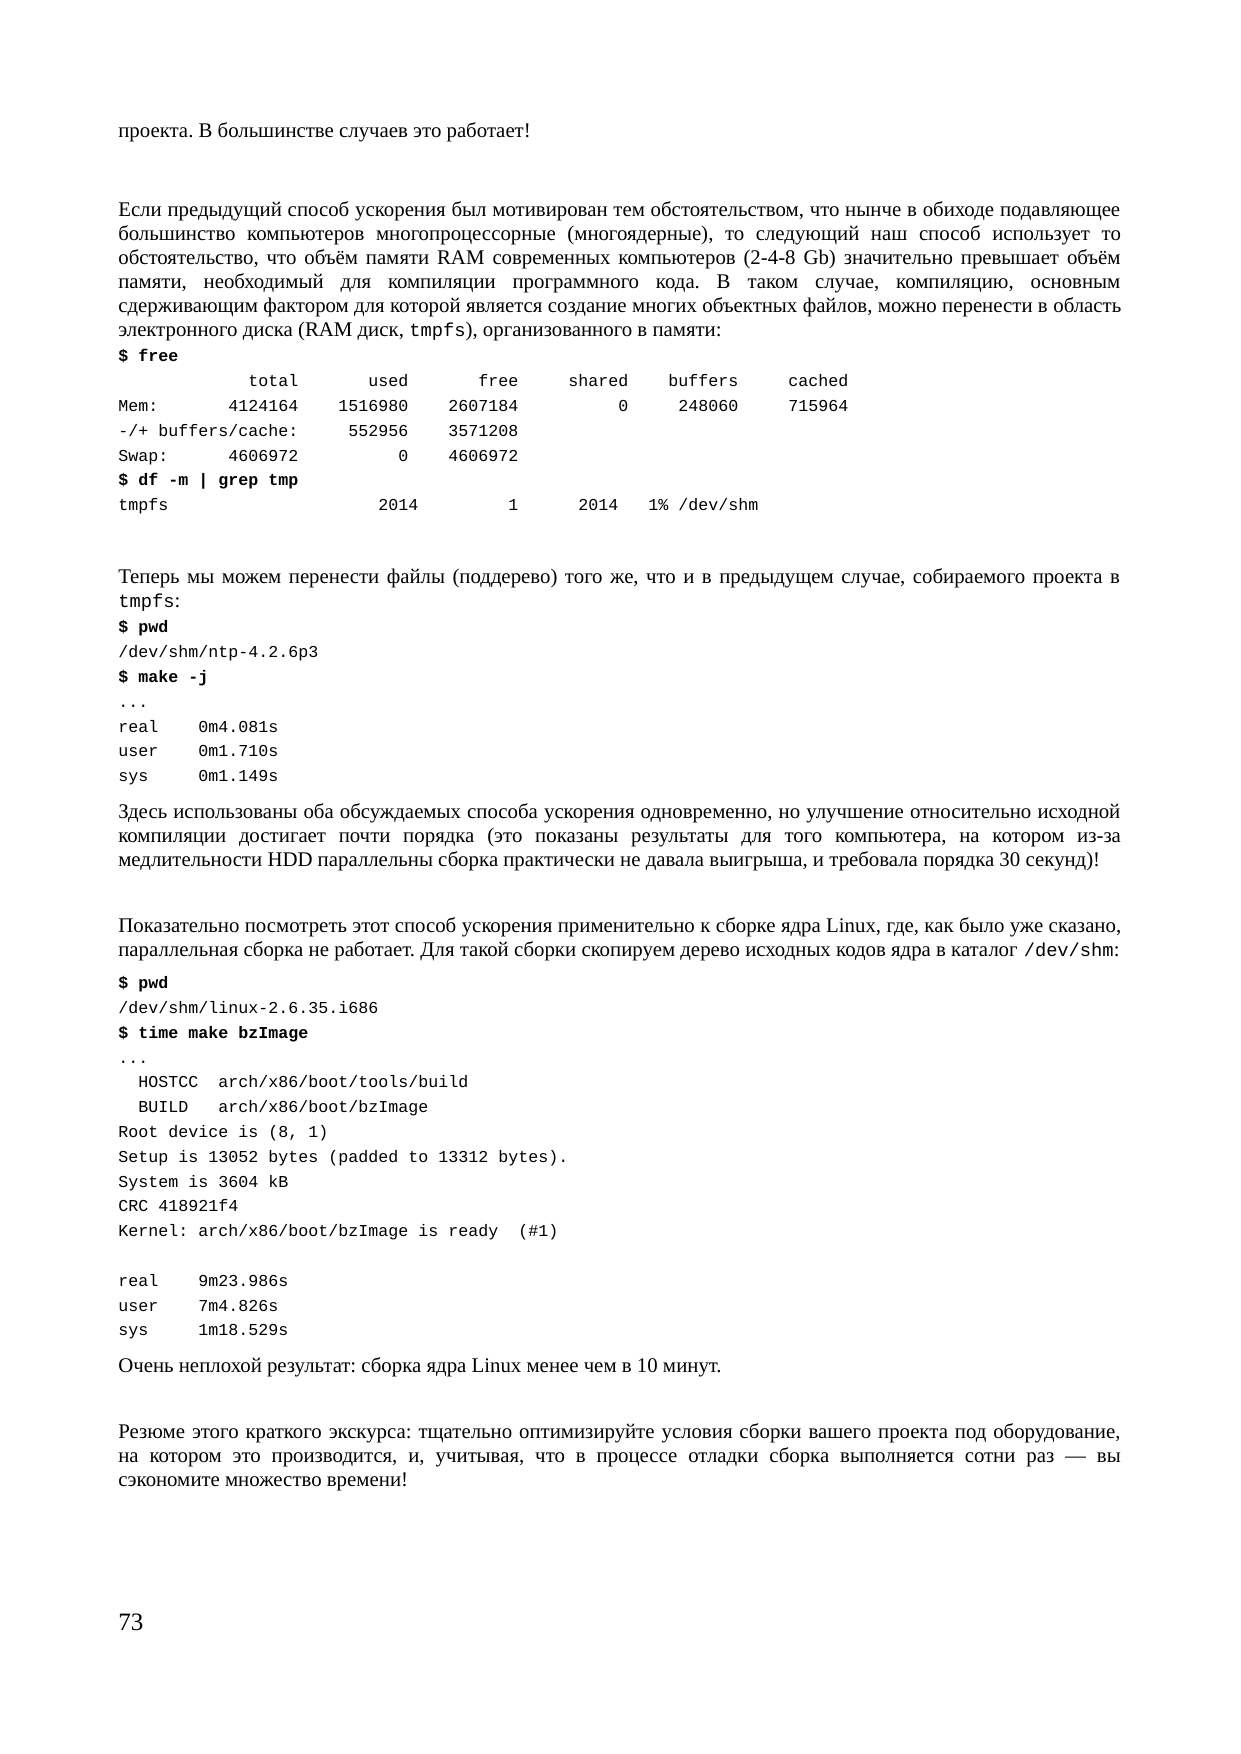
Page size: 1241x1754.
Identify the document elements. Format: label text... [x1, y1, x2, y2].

text user 0m1.710s [118, 743, 1122, 762]
text real 9m23.986s [118, 1272, 1122, 1291]
text System is 3604 kB [118, 1173, 1122, 1192]
text -/+ buffers/cache: 552956 3571208 [118, 422, 1122, 441]
text $ time make bzImage [118, 1024, 1122, 1043]
text $ pwd [118, 619, 1122, 638]
text $ df -m | grep tmp [118, 472, 1122, 491]
text ... [118, 693, 1122, 712]
text проекта. В большинстве случаев это работает! [118, 118, 1122, 142]
text Показательно посмотреть этот способ ускорения применительно к сборке ядра Linux, где, как было уже сказано, параллельная сборка не работает. Для такой сборки скопируем дерево исходных кодов ядра в каталог /dev/shm: [118, 913, 1122, 962]
text $ free [118, 348, 1122, 367]
text Теперь мы можем перенести файлы (поддерево) того же, что и в предыдущем случае, собираемого проекта в tmpfs: [118, 564, 1122, 613]
text ... [118, 1049, 1122, 1068]
text Очень неплохой результат: сборка ядра Linux менее чем в 10 минут. [118, 1353, 1122, 1377]
text Root device is (8, 1) [118, 1124, 1122, 1142]
text total used free shared buffers cached [118, 373, 1122, 392]
text Резюме этого краткого экскурса: тщательно оптимизируйте условия сборки вашего проекта под оборудование, на котором это производится, и, учитывая, что в процессе отладки сборка выполняется сотни раз — вы сэкономите множество времени! [118, 1419, 1122, 1491]
text Mem: 4124164 1516980 2607184 0 248060 715964 [118, 397, 1122, 416]
text Setup is 13052 bytes (padded to 13312 bytes). [118, 1148, 1122, 1167]
text Kernel: arch/x86/boot/bzImage is ready (#1) [118, 1223, 1122, 1242]
text $ pwd [118, 975, 1122, 994]
text Здесь использованы оба обсуждаемых способа ускорения одновременно, но улучшение относительно исходной компиляции достигает почти порядка (это показаны результаты для того компьютера, на котором из-за медлительности HDD параллельны сборка практически не давала выигрыша, и требовала порядка 30 секунд)! [118, 798, 1122, 871]
text tmpfs 2014 1 2014 1% /dev/shm [118, 497, 1122, 516]
text HOSTCC arch/x86/boot/tools/build [118, 1074, 1122, 1093]
text /dev/shm/ntp-4.2.6p3 [118, 644, 1122, 663]
text sys 0m1.149s [118, 768, 1122, 787]
text CRC 418921f4 [118, 1198, 1122, 1217]
text real 0m4.081s [118, 718, 1122, 737]
text user 7m4.826s [118, 1297, 1122, 1316]
text Если предыдущий способ ускорения был мотивирован тем обстоятельством, что нынче в обиходе подавляющее большинство компьютеров многопроцессорные (многоядерные), то следующий наш способ использует то обстоятельство, что объём памяти RAM современных компьютеров (2-4-8 Gb) значительно превышает объём памяти, необходимый для компиляции программного кода. В таком случае, компиляцию, основным сдерживающим фактором для которой является создание многих объектных файлов, можно перенести в область электронного диска (RAM диск, tmpfs), организованного в памяти: [118, 197, 1122, 342]
text $ make -j [118, 669, 1122, 687]
text sys 1m18.529s [118, 1322, 1122, 1341]
text BUILD arch/x86/boot/bzImage [118, 1099, 1122, 1118]
text /dev/shm/linux-2.6.35.i686 [118, 1000, 1122, 1018]
text Swap: 4606972 0 4606972 [118, 447, 1122, 466]
